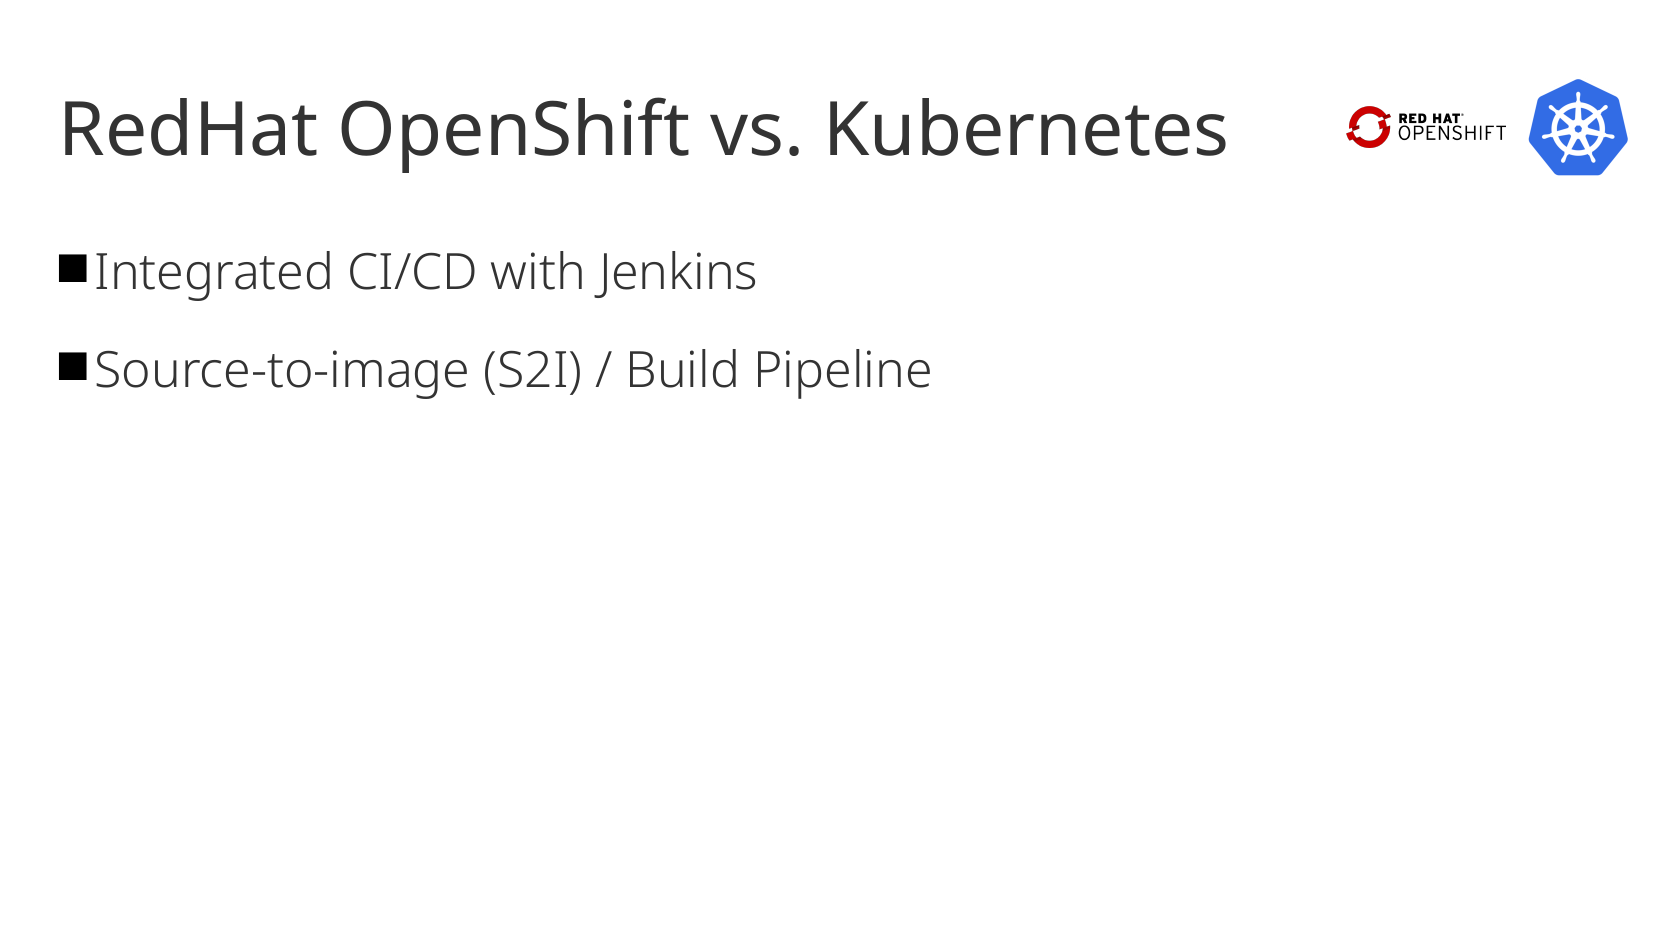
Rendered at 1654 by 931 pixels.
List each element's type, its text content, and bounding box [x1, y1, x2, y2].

list Integrated CI/CD with Jenkins Source-to-image (S2I) / Build Pipeline [59, 236, 1595, 768]
picture [1346, 106, 1506, 148]
picture [1526, 76, 1630, 178]
title RedHat OpenShift vs. Kubernetes [59, 59, 1595, 178]
